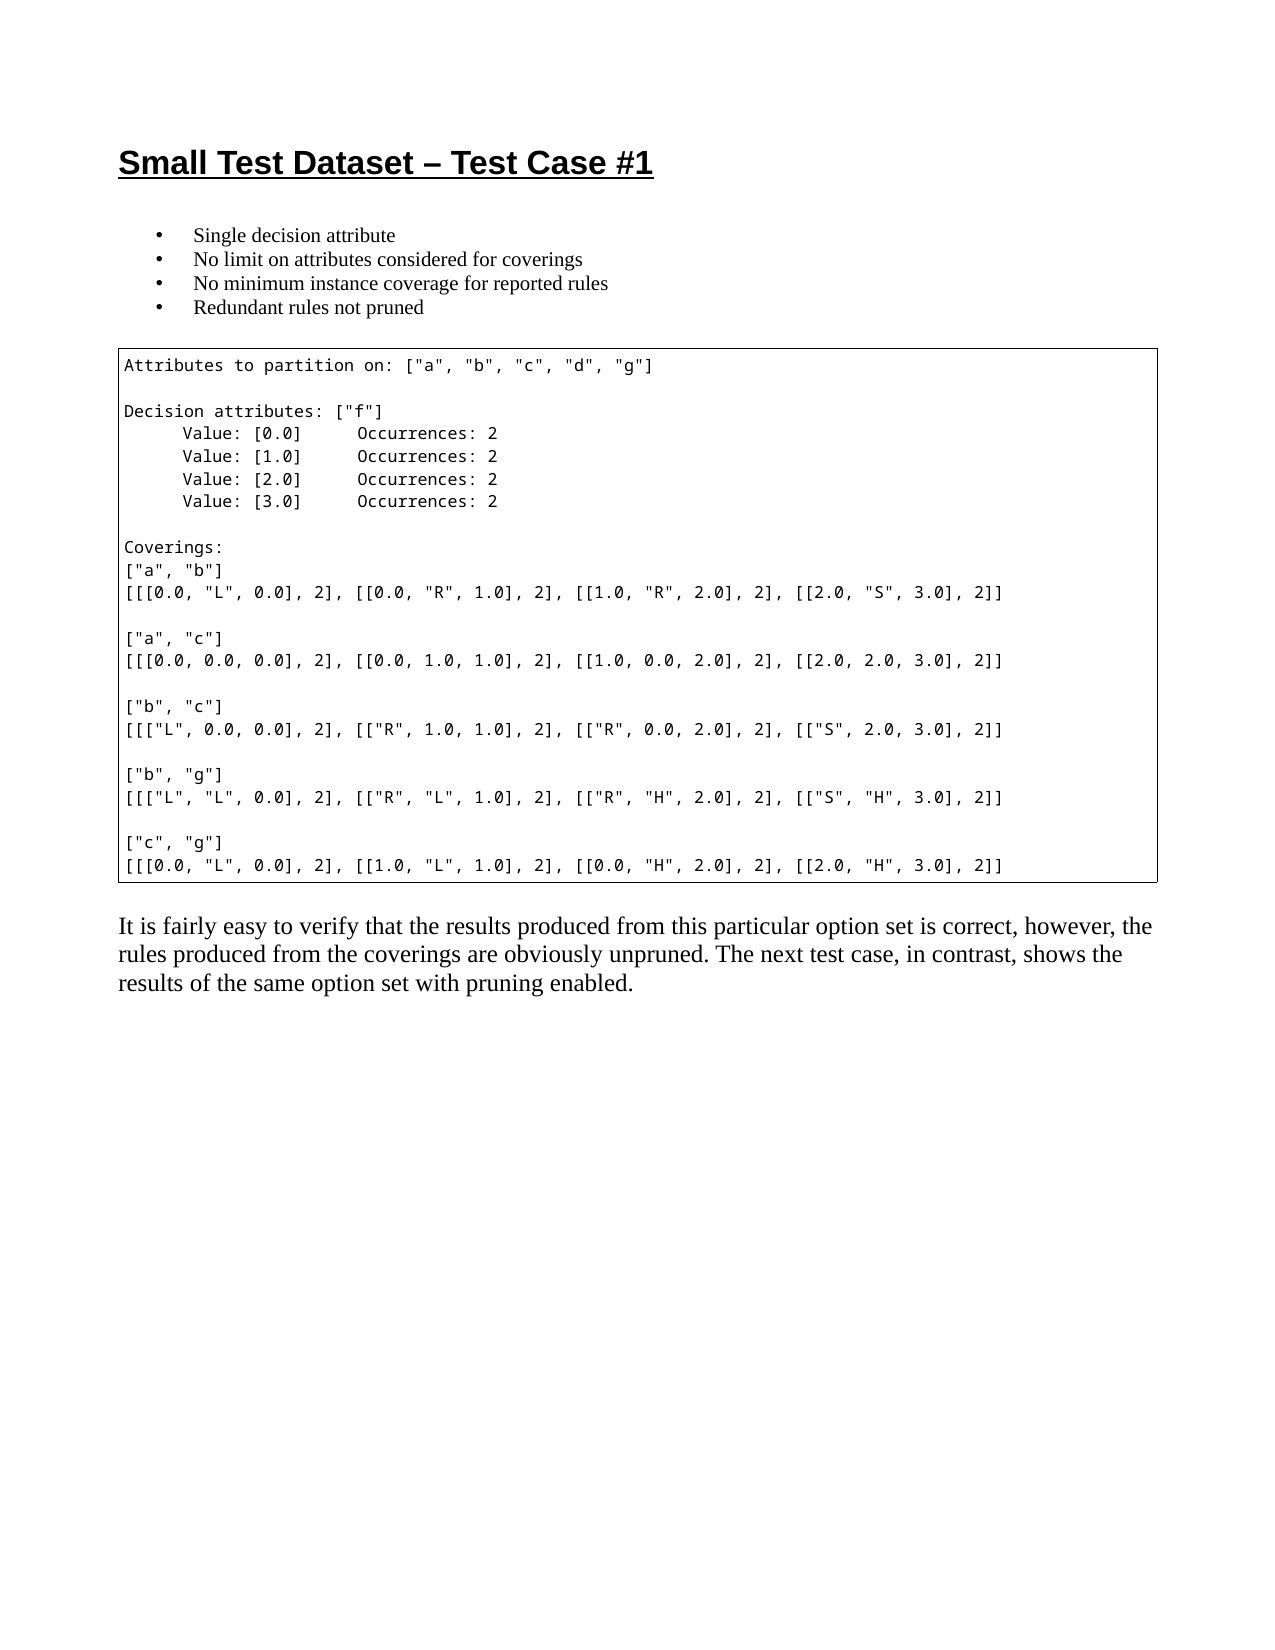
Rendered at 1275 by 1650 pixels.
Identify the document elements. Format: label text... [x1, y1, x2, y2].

text It is fairly easy to verify that the results produced from this particular option set is correct, however, the rules produced from the coverings are obviously unpruned. The next test case, in contrast, shows the results of the same option set with pruning enabled. [118, 911, 1157, 997]
list Redundant rules not pruned [156, 295, 1157, 319]
subtitle Small Test Dataset – Test Case #1 [118, 143, 1157, 182]
list No minimum instance coverage for reported rules [156, 271, 1157, 295]
list No limit on attributes considered for coverings [156, 247, 1157, 271]
list Single decision attribute [156, 223, 1157, 247]
table_header Attributes to partition on: ["a", "b", "c", "d", "g"] Decision attributes: ["f"] Value: [0.0] Occurrences: 2 Value: [1.0] Occurrences: 2 Value: [2.0] Occurrences: 2 Value: [3.0] Occurrences: 2 Coverings: ["a", "b"] [[[0.0, "L", 0.0], 2], [[0.0, "R", 1.0], 2], [[1.0, "R", 2.0], 2], [[2.0, "S", 3.0], 2]] ["a", "c"] [[[0.0, 0.0, 0.0], 2], [[0.0, 1.0, 1.0], 2], [[1.0, 0.0, 2.0], 2], [[2.0, 2.0, 3.0], 2]] ["b", "c"] [[["L", 0.0, 0.0], 2], [["R", 1.0, 1.0], 2], [["R", 0.0, 2.0], 2], [["S", 2.0, 3.0], 2]] ["b", "g"] [[["L", "L", 0.0], 2], [["R", "L", 1.0], 2], [["R", "H", 2.0], 2], [["S", "H", 3.0], 2]] ["c", "g"] [[[0.0, "L", 0.0], 2], [[1.0, "L", 1.0], 2], [[0.0, "H", 2.0], 2], [[2.0, "H", 3.0], 2]] [119, 349, 1157, 882]
